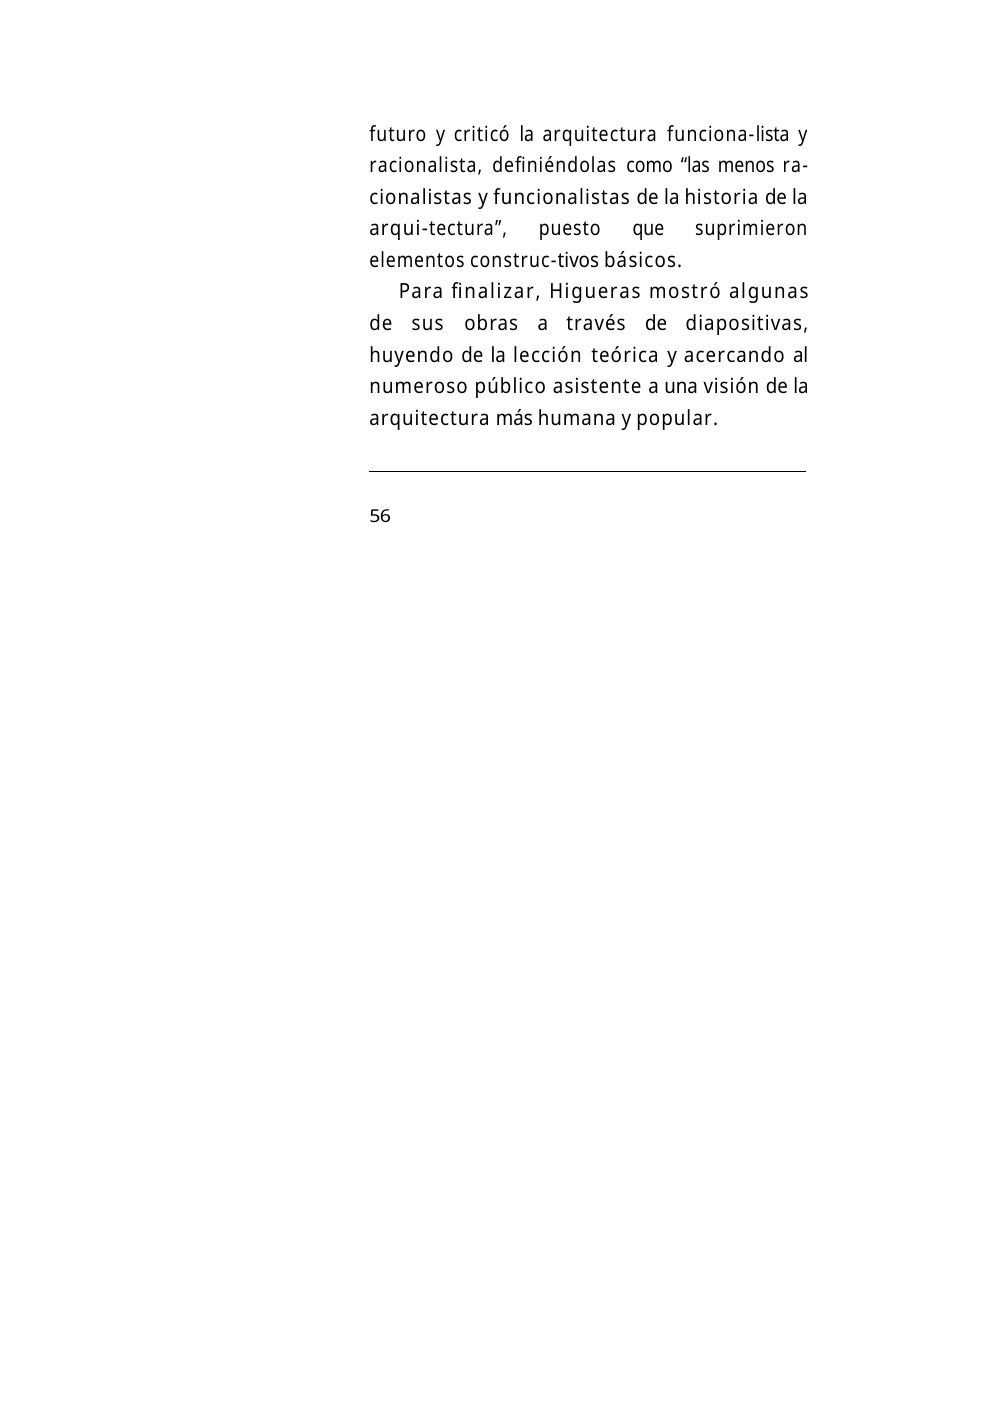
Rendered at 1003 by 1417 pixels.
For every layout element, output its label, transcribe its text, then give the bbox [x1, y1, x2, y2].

text Para finalizar, Higueras mostró algunas de sus obras a través de diapositivas, huyendo de la lección teórica y acercando al numeroso público asistente a una visión de la arquitectura más humana y popular. [369, 277, 808, 431]
text 56 [369, 503, 958, 527]
text futuro y criticó la arquitectura funciona-lista y racionalista, definiéndolas como “las menos ra-cionalistas y funcionalistas de la historia de la arqui-tectura”, puesto que suprimieron elementos construc-tivos básicos. [369, 119, 808, 273]
